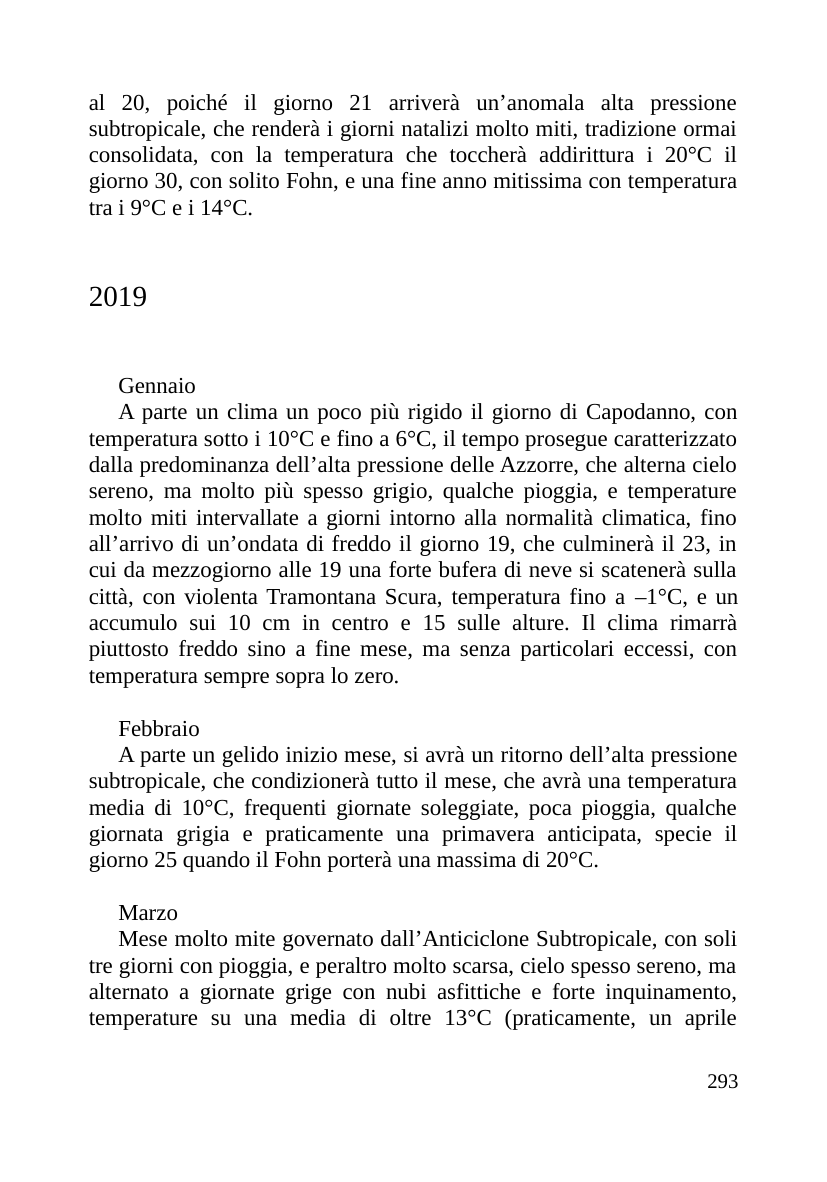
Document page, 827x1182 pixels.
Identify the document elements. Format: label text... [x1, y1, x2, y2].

text A parte un gelido inizio mese, si avrà un ritorno dell’alta pressione subtropicale, che condizionerà tutto il mese, che avrà una temperatura media di 10°C, frequenti giornate soleggiate, poca pioggia, qualche giornata grigia e praticamente una primavera anticipata, specie il giorno 25 quando il Fohn porterà una massima di 20°C. [88, 741, 738, 873]
text Marzo [88, 899, 738, 925]
text Mese molto mite governato dall’Anticiclone Subtropicale, con soli tre giorni con pioggia, e peraltro molto scarsa, cielo spesso sereno, ma alternato a giornate grige con nubi asfittiche e forte inquinamento, temperature su una media di oltre 13°C (praticamente, un aprile [88, 925, 738, 1031]
subtitle 2019 [88, 279, 738, 313]
text A parte un clima un poco più rigido il giorno di Capodanno, con temperatura sotto i 10°C e fino a 6°C, il tempo prosegue caratterizzato dalla predominanza dell’alta pressione delle Azzorre, che alterna cielo sereno, ma molto più spesso grigio, qualche pioggia, e temperature molto miti intervallate a giorni intorno alla normalità climatica, fino all’arrivo di un’ondata di freddo il giorno 19, che culminerà il 23, in cui da mezzogiorno alle 19 una forte bufera di neve si scatenerà sulla città, con violenta Tramontana Scura, temperatura fino a ‒1°C, e un accumulo sui 10 cm in centro e 15 sulle alture. Il clima rimarrà piuttosto freddo sino a fine mese, ma senza particolari eccessi, con temperatura sempre sopra lo zero. [88, 398, 738, 688]
text al 20, poiché il giorno 21 arriverà un’anomala alta pressione subtropicale, che renderà i giorni natalizi molto miti, tradizione ormai consolidata, con la temperatura che toccherà addirittura i 20°C il giorno 30, con solito Fohn, e una fine anno mitissima con temperatura tra i 9°C e i 14°C. [88, 88, 738, 220]
text Febbraio [88, 714, 738, 741]
text Gennaio [88, 372, 738, 398]
